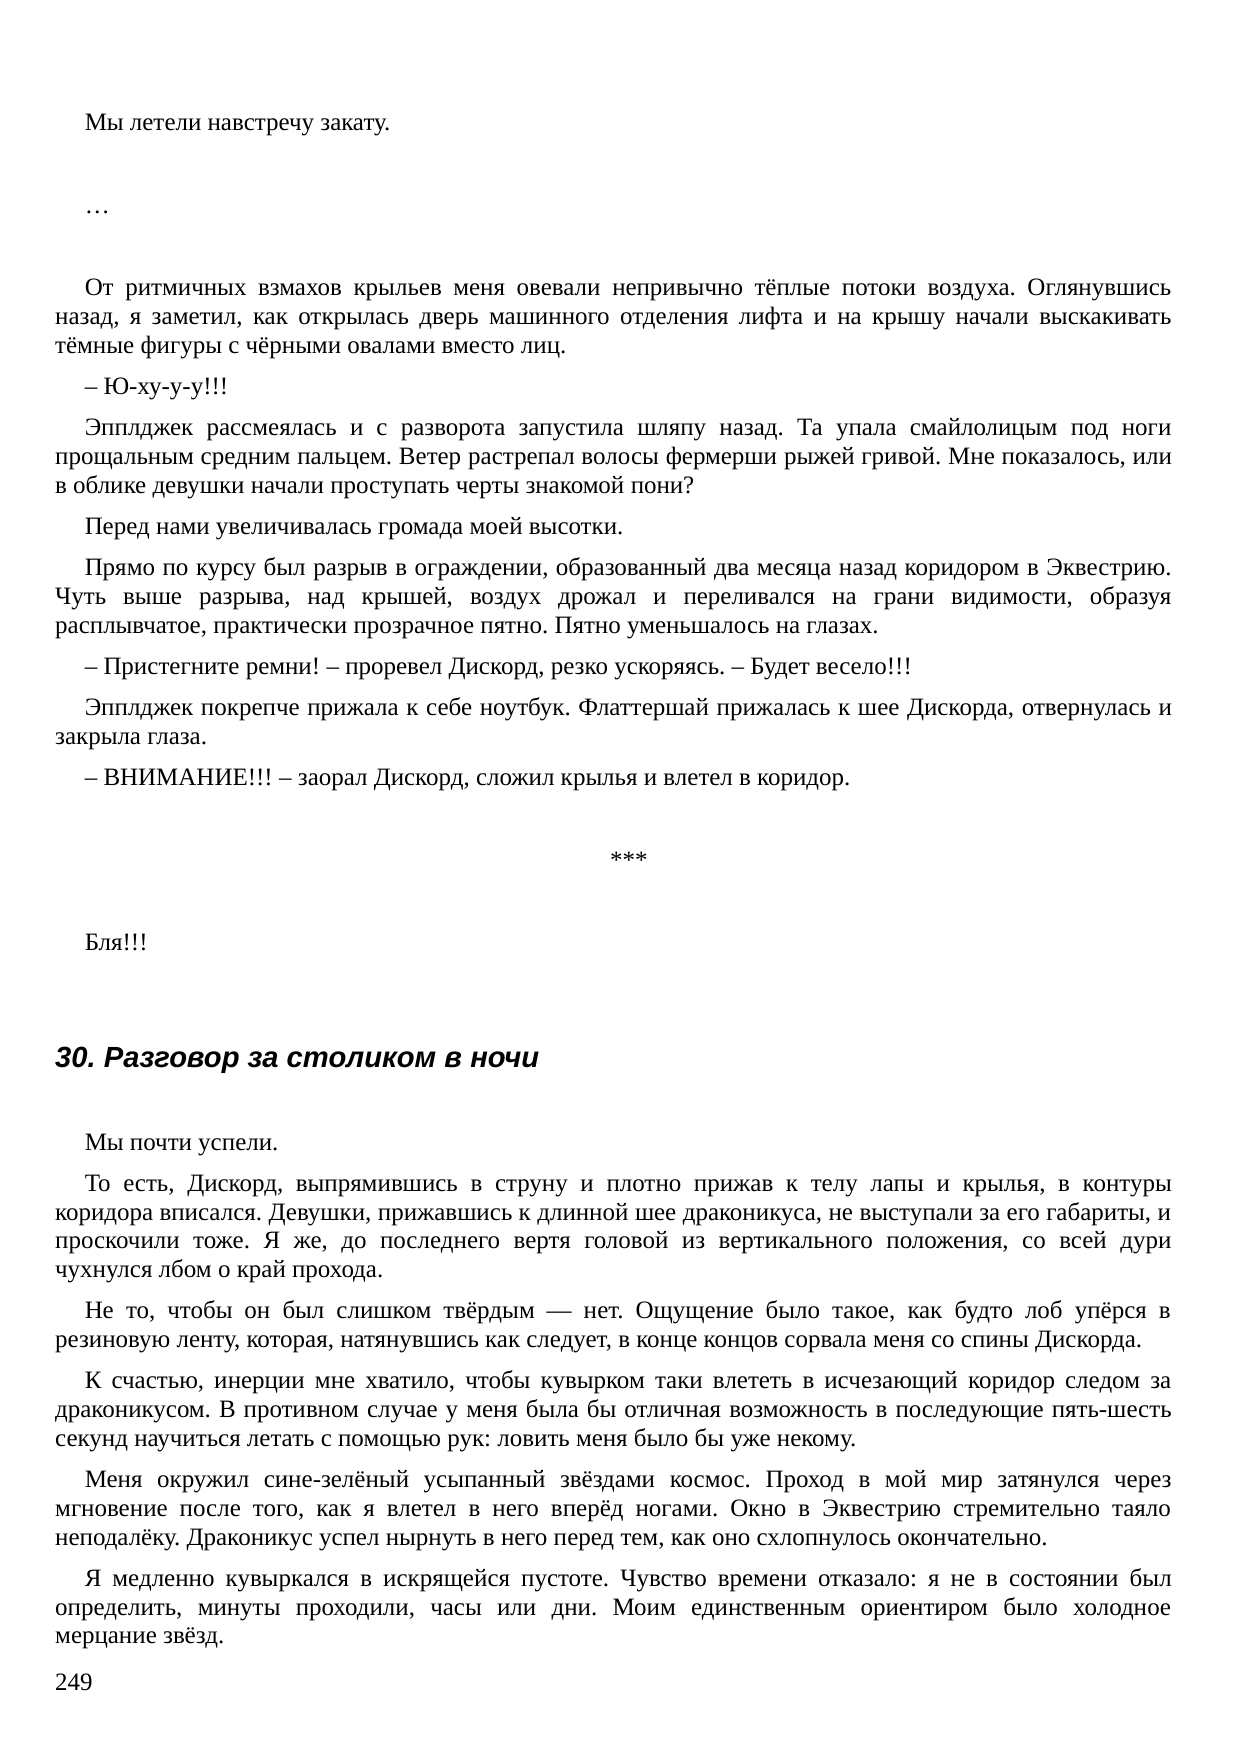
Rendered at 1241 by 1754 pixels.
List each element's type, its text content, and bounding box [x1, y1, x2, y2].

text Прямо по курсу был разрыв в ограждении, образованный два месяца назад коридором в Эквестрию. Чуть выше разрыва, над крышей, воздух дрожал и переливался на грани видимости, образуя расплывчатое, практически прозрачное пятно. Пятно уменьшалось на глазах. [55, 552, 1173, 638]
text То есть, Дискорд, выпрямившись в струну и плотно прижав к телу лапы и крылья, в контуры коридора вписался. Девушки, прижавшись к длинной шее драконикуса, не выступали за его габариты, и проскочили тоже. Я же, до последнего вертя головой из вертикального положения, со всей дури чухнулся лбом о край прохода. [55, 1168, 1173, 1283]
text К счастью, инерции мне хватило, чтобы кувырком таки влететь в исчезающий коридор следом за драконикусом. В противном случае у меня была бы отличная возможность в последующие пять-шесть секунд научиться летать с помощью рук: ловить меня было бы уже некому. [55, 1366, 1173, 1452]
text *** [55, 845, 1173, 873]
text Меня окружил сине-зелёный усыпанный звёздами космос. Проход в мой мир затянулся через мгновение после того, как я влетел в него вперёд ногами. Окно в Эквестрию стремительно таяло неподалёку. Драконикус успел нырнуть в него перед тем, как оно схлопнулось окончательно. [55, 1464, 1173, 1551]
text Эпплджек покрепче прижала к себе ноутбук. Флаттершай прижалась к шее Дискорда, отвернулась и закрыла глаза. [55, 692, 1173, 750]
text Перед нами увеличивалась громада моей высотки. [55, 511, 1173, 540]
text Мы летели навстречу закату. [55, 107, 1173, 136]
text Не то, чтобы он был слишком твёрдым — нет. Ощущение было такое, как будто лоб упёрся в резиновую ленту, которая, натянувшись как следует, в конце концов сорвала меня со спины Дискорда. [55, 1296, 1173, 1353]
text – Ю-ху-у-у!!! [55, 371, 1173, 400]
subtitle 30. Разговор за столиком в ночи [55, 1039, 1173, 1073]
text Бля!!! [55, 927, 1173, 956]
text – ВНИМАНИЕ!!! – заорал Дискорд, сложил крылья и влетел в коридор. [55, 762, 1173, 791]
text Эпплджек рассмеялась и с разворота запустила шляпу назад. Та упала смайлолицым под ноги прощальным средним пальцем. Ветер растрепал волосы фермерши рыжей гривой. Мне показалось, или в облике девушки начали проступать черты знакомой пони? [55, 412, 1173, 498]
text – Пристегните ремни! – проревел Дискорд, резко ускоряясь. – Будет весело!!! [55, 651, 1173, 680]
text Мы почти успели. [55, 1127, 1173, 1156]
text Я медленно кувыркался в искрящейся пустоте. Чувство времени отказало: я не в состоянии был определить, минуты проходили, часы или дни. Моим единственным ориентиром было холодное мерцание звёзд. [55, 1563, 1173, 1649]
text От ритмичных взмахов крыльев меня овевали непривычно тёплые потоки воздуха. Оглянувшись назад, я заметил, как открылась дверь машинного отделения лифта и на крышу начали выскакивать тёмные фигуры с чёрными овалами вместо лиц. [55, 272, 1173, 358]
text … [55, 190, 1173, 218]
